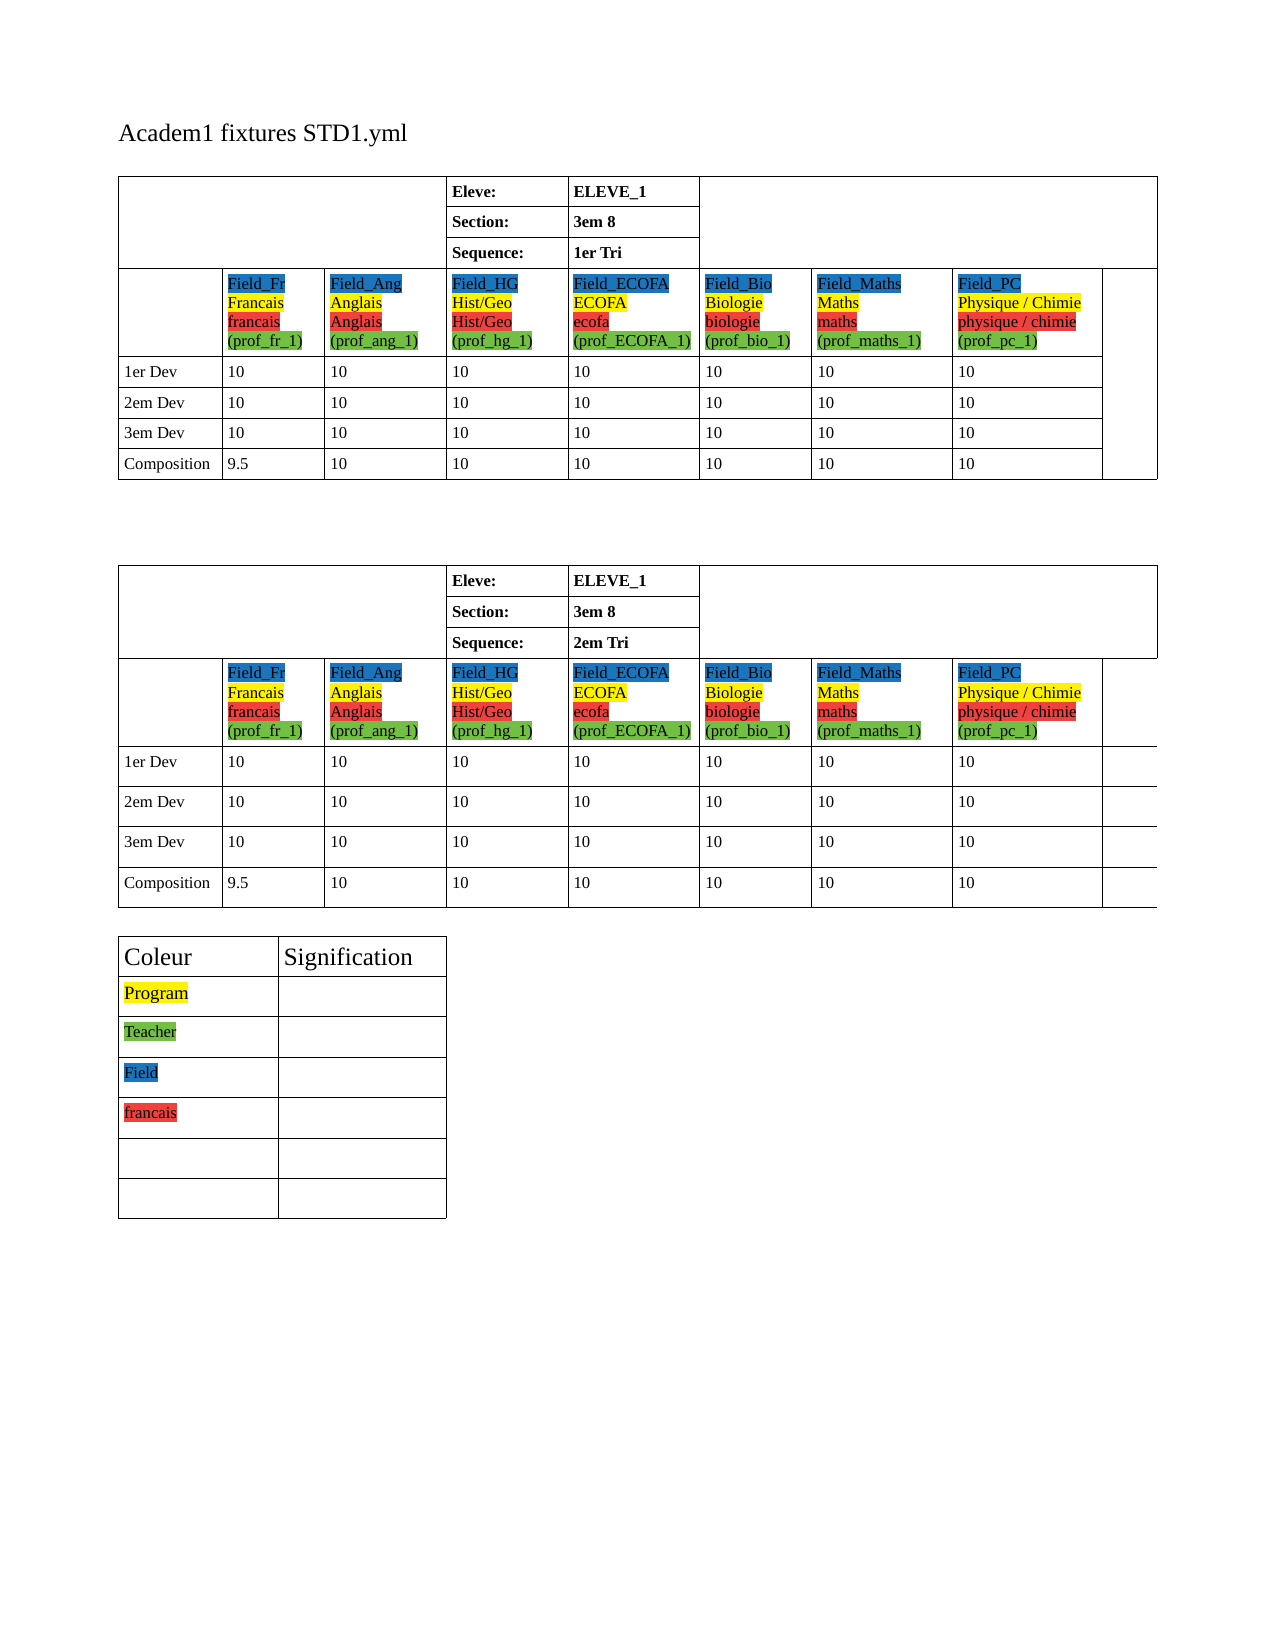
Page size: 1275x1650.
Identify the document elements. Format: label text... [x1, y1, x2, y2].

table_cell 1er Dev [119, 357, 222, 387]
table_header [700, 177, 1157, 268]
table_cell 1er Dev [119, 747, 222, 786]
table_header Coleur [119, 937, 278, 976]
table_header ELEVE_1 [569, 177, 699, 206]
table_cell Field_Maths Maths maths (prof_maths_1) [812, 659, 952, 746]
table_cell 10 [700, 388, 811, 417]
table_header Eleve: [447, 177, 568, 206]
table_cell Field [119, 1058, 278, 1097]
table_cell 10 [325, 747, 446, 786]
table_cell 10 [569, 868, 699, 907]
table_cell 10 [223, 787, 324, 826]
table_cell Program [119, 977, 278, 1016]
table_cell Field_Bio Biologie biologie (prof_bio_1) [700, 659, 811, 746]
table_cell 10 [569, 827, 699, 867]
table_cell Field_Maths Maths maths (prof_maths_1) [812, 269, 952, 356]
table_cell 3em Dev [119, 419, 222, 448]
table_cell [279, 1098, 446, 1137]
table_cell Composition [119, 449, 222, 479]
table_cell [279, 1179, 446, 1218]
table_cell Section: [447, 207, 568, 237]
table_cell 3em 8 [569, 207, 699, 237]
table_cell Field_Fr Francais francais (prof_fr_1) [223, 659, 324, 746]
table_cell [1103, 659, 1157, 746]
table_cell [1103, 868, 1157, 907]
table_cell 10 [447, 747, 568, 786]
table_cell 10 [812, 388, 952, 417]
table_cell 10 [812, 449, 952, 479]
table_cell 10 [700, 747, 811, 786]
table_cell 10 [700, 868, 811, 907]
table_cell Field_HG Hist/Geo Hist/Geo (prof_hg_1) [447, 269, 568, 356]
table_cell 10 [812, 747, 952, 786]
table_cell 10 [223, 419, 324, 448]
table_cell 2em Tri [569, 628, 699, 657]
table_cell 10 [325, 449, 446, 479]
table_cell 10 [700, 419, 811, 448]
table_cell 2em Dev [119, 388, 222, 417]
table_cell 10 [325, 388, 446, 417]
table_cell 10 [325, 827, 446, 867]
table_cell Field_PC Physique / Chimie physique / chimie (prof_pc_1) [953, 659, 1102, 746]
table_cell 10 [447, 868, 568, 907]
table_cell Composition [119, 868, 222, 907]
table_cell 10 [223, 747, 324, 786]
table_cell 10 [953, 419, 1102, 448]
table_header ELEVE_1 [569, 566, 699, 596]
table_cell [279, 1058, 446, 1097]
table_cell 10 [700, 827, 811, 867]
text Academ1 fixtures STD1.yml [118, 118, 1157, 147]
table_cell 10 [700, 449, 811, 479]
table_cell Field_PC Physique / Chimie physique / chimie (prof_pc_1) [953, 269, 1102, 356]
table_cell 9.5 [223, 449, 324, 479]
table_cell 10 [569, 747, 699, 786]
table_cell [119, 269, 222, 356]
table_cell 10 [812, 419, 952, 448]
table_cell 10 [447, 449, 568, 479]
table_cell Field_Bio Biologie biologie (prof_bio_1) [700, 269, 811, 356]
table_header [119, 177, 446, 268]
table_cell 10 [325, 868, 446, 907]
table_cell 10 [223, 827, 324, 867]
table_cell 10 [325, 357, 446, 387]
table_header Signification [279, 937, 446, 976]
table_cell [279, 977, 446, 1016]
table_cell 10 [812, 787, 952, 826]
table_header Eleve: [447, 566, 568, 596]
table_cell Field_HG Hist/Geo Hist/Geo (prof_hg_1) [447, 659, 568, 746]
table_cell 3em Dev [119, 827, 222, 867]
table_cell 10 [700, 787, 811, 826]
table_cell 10 [812, 827, 952, 867]
table_cell Field_Fr Francais francais (prof_fr_1) [223, 269, 324, 356]
table_cell Field_Ang Anglais Anglais (prof_ang_1) [325, 659, 446, 746]
table_cell 10 [953, 747, 1102, 786]
table_cell [119, 1139, 278, 1178]
table_cell 10 [953, 357, 1102, 387]
table_cell 10 [953, 868, 1102, 907]
table_cell 10 [447, 357, 568, 387]
table_cell Sequence: [447, 238, 568, 268]
table_cell 3em 8 [569, 597, 699, 627]
table_cell 2em Dev [119, 787, 222, 826]
table_cell [1103, 827, 1157, 867]
table_cell Field_ECOFA ECOFA ecofa (prof_ECOFA_1) [569, 269, 699, 356]
table_cell 10 [569, 357, 699, 387]
table_cell Field_Ang Anglais Anglais (prof_ang_1) [325, 269, 446, 356]
table_cell 9.5 [223, 868, 324, 907]
table_cell Teacher [119, 1017, 278, 1057]
table_cell 10 [953, 449, 1102, 479]
table_cell 10 [223, 388, 324, 417]
table_cell 10 [569, 388, 699, 417]
table_cell 10 [953, 827, 1102, 867]
table_cell [119, 659, 222, 746]
table_cell Sequence: [447, 628, 568, 657]
table_cell [1103, 747, 1157, 786]
table_cell 10 [700, 357, 811, 387]
table_cell 10 [569, 449, 699, 479]
table_cell 10 [325, 787, 446, 826]
table_cell 10 [953, 388, 1102, 417]
table_cell 10 [447, 419, 568, 448]
table_cell francais [119, 1098, 278, 1137]
table_cell 10 [569, 419, 699, 448]
table_cell 1er Tri [569, 238, 699, 268]
table_cell [279, 1139, 446, 1178]
table_cell 10 [812, 868, 952, 907]
table_cell 10 [325, 419, 446, 448]
table_cell [1103, 787, 1157, 826]
table_cell Section: [447, 597, 568, 627]
table_cell Field_ECOFA ECOFA ecofa (prof_ECOFA_1) [569, 659, 699, 746]
table_cell 10 [223, 357, 324, 387]
table_cell [119, 1179, 278, 1218]
table_cell 10 [447, 827, 568, 867]
table_header [119, 566, 446, 657]
table_cell 10 [569, 787, 699, 826]
table_cell 10 [812, 357, 952, 387]
table_cell 10 [447, 787, 568, 826]
table_header [700, 566, 1157, 657]
table_cell [279, 1017, 446, 1057]
table_cell [1103, 269, 1157, 479]
table_cell 10 [953, 787, 1102, 826]
table_cell 10 [447, 388, 568, 417]
